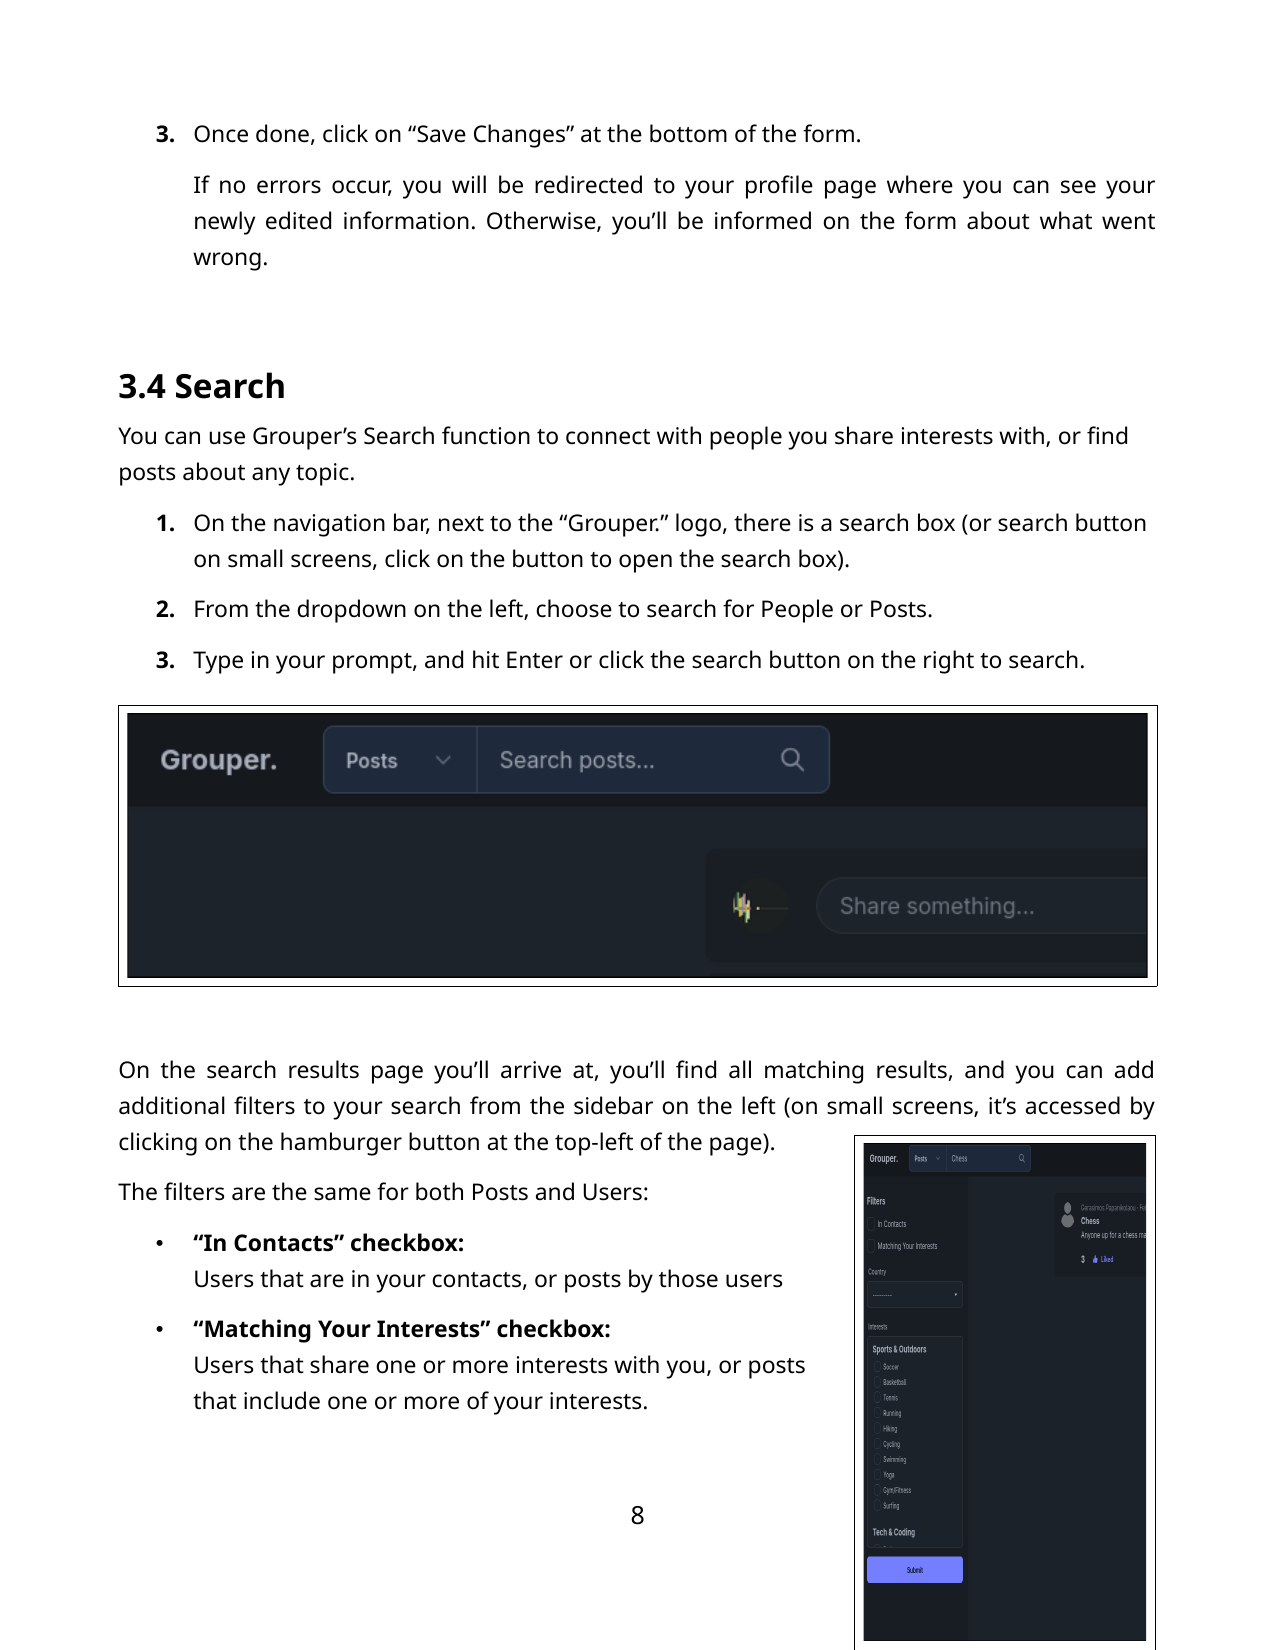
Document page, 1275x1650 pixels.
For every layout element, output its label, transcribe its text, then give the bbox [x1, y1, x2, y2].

text On the search results page you’ll arrive at, you’ll find all matching results, and you can add additional filters to your search from the sidebar on the left (on small screens, it’s accessed by clicking on the hamburger button at the top-left of the page). [118, 1054, 1157, 1157]
list Once done, click on “Save Changes” at the bottom of the form. [156, 118, 1157, 149]
list “Matching Your Interests” checkbox: Users that share one or more interests with you, or posts that include one or more of your interests. [156, 1313, 854, 1416]
text The filters are the same for both Posts and Users: [118, 1176, 854, 1207]
list If no errors occur, you will be redirected to your profile page where you can see your newly edited information. Otherwise, you’ll be informed on the form about what went wrong. [156, 169, 1157, 272]
list From the dropdown on the left, choose to search for People or Posts. [156, 593, 1157, 624]
list On the navigation bar, next to the “Grouper.” logo, there is a search box (or search button on small screens, click on the button to open the search box). [156, 507, 1157, 574]
text You can use Grouper’s Search function to connect with people you share interests with, or find posts about any topic. [118, 420, 1157, 487]
list Type in your prompt, and hit Enter or click the search button on the right to search. [156, 644, 1157, 675]
list [864, 1227, 1146, 1294]
list “In Contacts” checkbox: Users that are in your contacts, or posts by those users [156, 1227, 854, 1294]
subtitle 3.4 Search [118, 362, 1157, 408]
list [864, 1313, 1146, 1416]
text [855, 1136, 1155, 1650]
picture [127, 713, 1148, 978]
